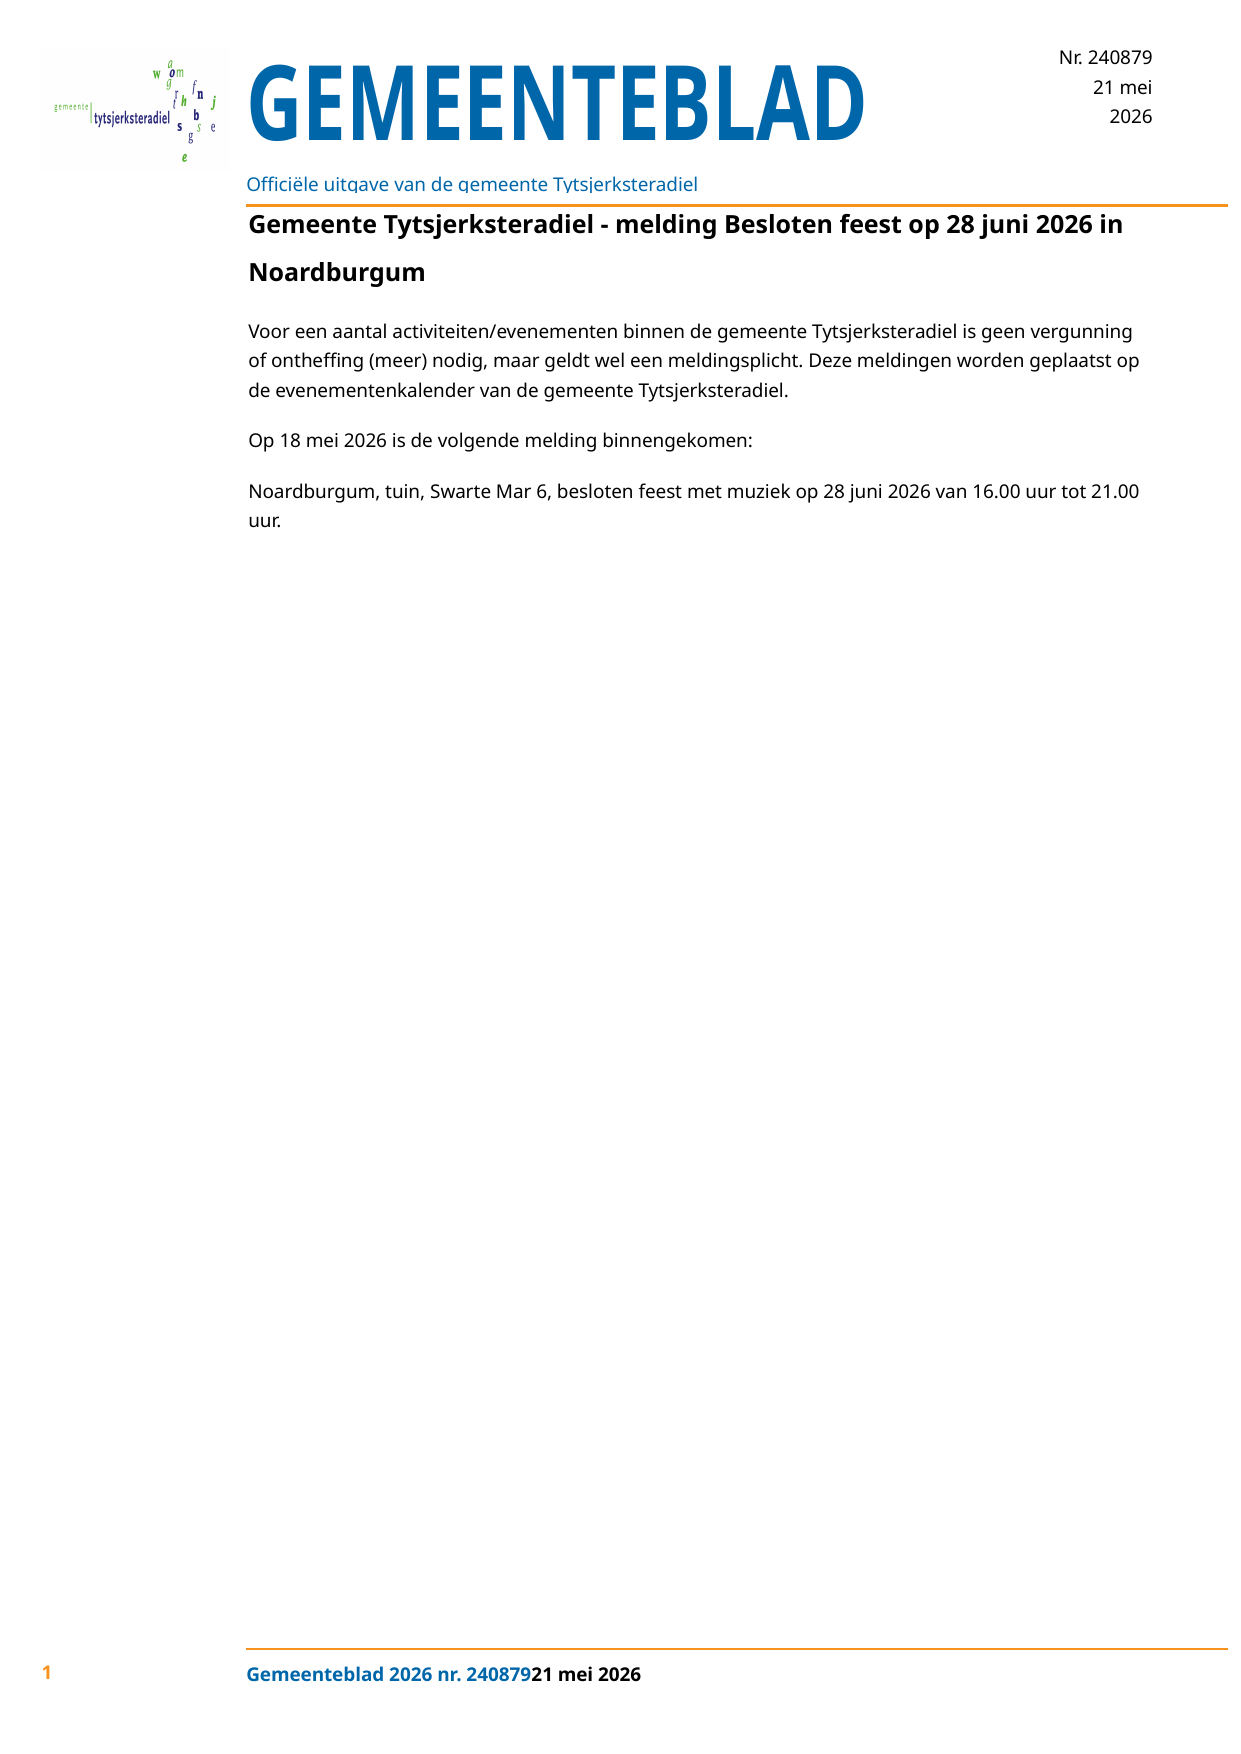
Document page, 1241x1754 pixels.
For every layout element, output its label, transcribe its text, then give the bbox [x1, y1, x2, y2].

text Noardburgum, tuin, Swarte Mar 6, besloten feest met muziek op 28 juni 2026 van 16.00 uur tot 21.00 uur. [248, 478, 1152, 533]
text Op 18 mei 2026 is de volgende melding binnengekomen: [248, 427, 1152, 453]
picture [41, 47, 231, 172]
text Gemeente Tytsjerksteradiel - melding Besloten feest op 28 juni 2026 in Noardburgum [248, 207, 1152, 288]
text Voor een aantal activiteiten/evenementen binnen de gemeente Tytsjerksteradiel is geen vergunning of ontheffing (meer) nodig, maar geldt wel een meldingsplicht. Deze meldingen worden geplaatst op de evenementenkalender van de gemeente Tytsjerksteradiel. [248, 318, 1152, 403]
